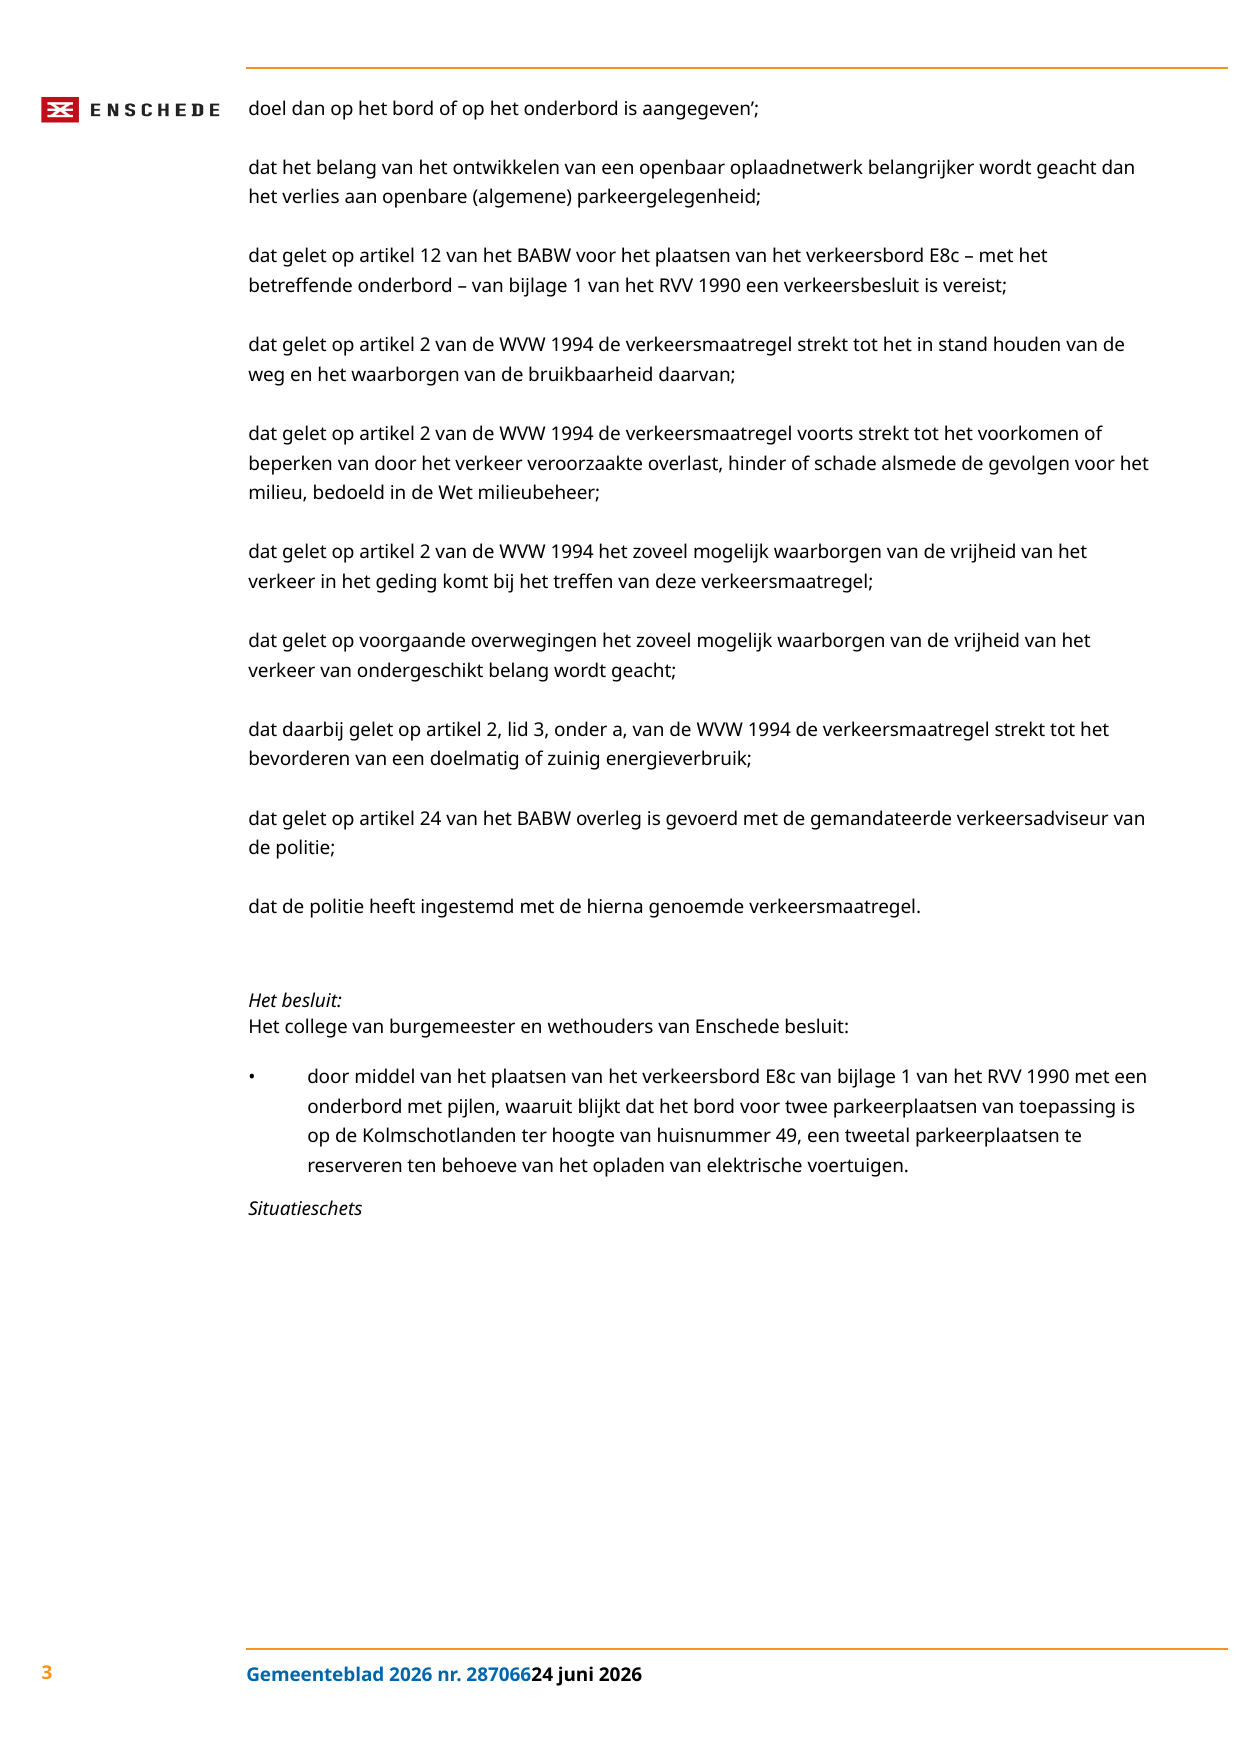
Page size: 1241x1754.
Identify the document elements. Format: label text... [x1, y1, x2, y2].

text doel dan op het bord of op het onderbord is aangegeven’; [248, 95, 1152, 121]
text dat de politie heeft ingestemd met de hierna genoemde verkeersmaatregel. [248, 893, 1152, 919]
picture [41, 47, 231, 172]
text dat gelet op artikel 12 van het BABW voor het plaatsen van het verkeersbord E8c – met het betreffende onderbord – van bijlage 1 van het RVV 1990 een verkeersbesluit is vereist; [248, 243, 1152, 298]
text dat gelet op artikel 2 van de WVW 1994 de verkeersmaatregel voorts strekt tot het voorkomen of beperken van door het verkeer veroorzaakte overlast, hinder of schade alsmede de gevolgen voor het milieu, bedoeld in de Wet milieubeheer; [248, 420, 1152, 505]
text dat gelet op artikel 24 van het BABW overleg is gevoerd met de gemandateerde verkeersadviseur van de politie; [248, 805, 1152, 860]
text Situatieschets [248, 1195, 1152, 1221]
text dat gelet op voorgaande overwegingen het zoveel mogelijk waarborgen van de vrijheid van het verkeer van ondergeschikt belang wordt geacht; [248, 627, 1152, 683]
text dat gelet op artikel 2 van de WVW 1994 de verkeersmaatregel strekt tot het in stand houden van de weg en het waarborgen van de bruikbaarheid daarvan; [248, 331, 1152, 387]
text dat gelet op artikel 2 van de WVW 1994 het zoveel mogelijk waarborgen van de vrijheid van het verkeer in het geding komt bij het treffen van deze verkeersmaatregel; [248, 538, 1152, 594]
text dat het belang van het ontwikkelen van een openbaar oplaadnetwerk belangrijker wordt geacht dan het verlies aan openbare (algemene) parkeergelegenheid; [248, 154, 1152, 209]
text Het college van burgemeester en wethouders van Enschede besluit: [248, 1013, 1152, 1038]
text Het besluit: [248, 987, 1152, 1013]
list door middel van het plaatsen van het verkeersbord E8c van bijlage 1 van het RVV 1990 met een onderbord met pijlen, waaruit blijkt dat het bord voor twee parkeerplaatsen van toepassing is op de Kolmschotlanden ter hoogte van huisnummer 49, een tweetal parkeerplaatsen te reserveren ten behoeve van het opladen van elektrische voertuigen. [248, 1063, 1152, 1178]
text dat daarbij gelet op artikel 2, lid 3, onder a, van de WVW 1994 de verkeersmaatregel strekt tot het bevorderen van een doelmatig of zuinig energieverbruik; [248, 716, 1152, 771]
